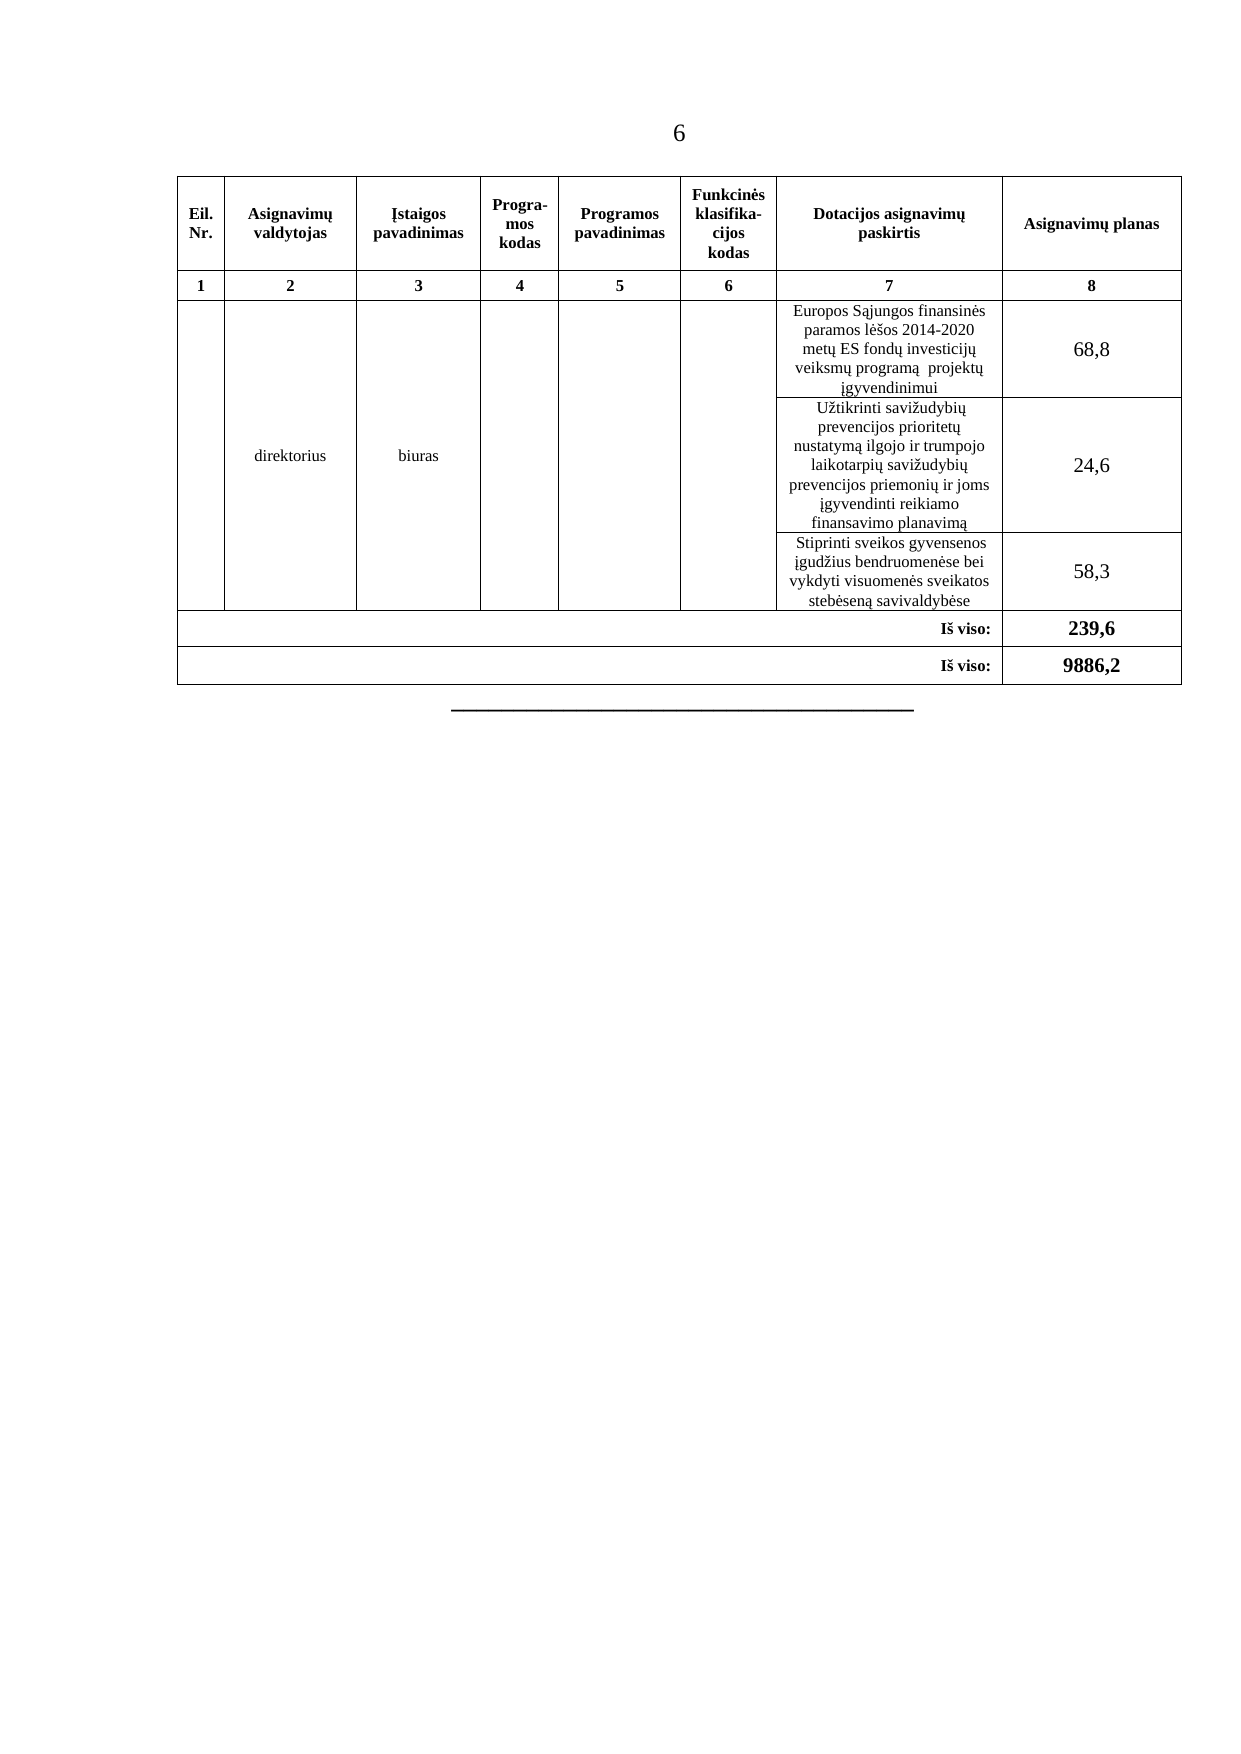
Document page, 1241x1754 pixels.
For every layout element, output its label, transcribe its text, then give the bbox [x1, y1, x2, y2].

table_cell 239,6 [1003, 611, 1181, 646]
table_cell [481, 301, 558, 609]
table_cell [559, 301, 680, 609]
table_header Eil. Nr. [178, 177, 224, 270]
table_cell Užtikrinti savižudybių prevencijos prioritetų nustatymą ilgojo ir trumpojo laikotarpių savižudybių prevencijos priemonių ir joms įgyvendinti reikiamo finansavimo planavimą [777, 398, 1002, 532]
table_header Progra-mos kodas [481, 177, 558, 270]
table_cell 2 [225, 271, 356, 300]
table_header Asignavimų planas [1003, 177, 1181, 270]
table_cell direktorius [225, 301, 356, 609]
table_cell Iš viso: [178, 647, 1002, 684]
table_header Įstaigos pavadinimas [357, 177, 480, 270]
table_cell Iš viso: [178, 611, 1002, 646]
table_cell 4 [481, 271, 558, 300]
table_cell 3 [357, 271, 480, 300]
table_header Funkcinės klasifika-cijos kodas [681, 177, 776, 270]
table_cell Stiprinti sveikos gyvensenos įgudžius bendruomenėse bei vykdyti visuomenės sveikatos stebėseną savivaldybėse [777, 533, 1002, 609]
table_header Programos pavadinimas [559, 177, 680, 270]
table_header Asignavimų valdytojas [225, 177, 356, 270]
table_cell 1 [178, 271, 224, 300]
table_cell 9886,2 [1003, 647, 1181, 684]
table_cell [681, 301, 776, 609]
table_cell 24,6 [1003, 398, 1181, 532]
table_cell [178, 301, 224, 609]
table_cell 58,3 [1003, 533, 1181, 609]
table_cell 7 [777, 271, 1002, 300]
table_cell 8 [1003, 271, 1181, 300]
table_cell 5 [559, 271, 680, 300]
table_cell 68,8 [1003, 301, 1181, 397]
table_cell biuras [357, 301, 480, 609]
table_header Dotacijos asignavimų paskirtis [777, 177, 1002, 270]
table_cell Europos Sąjungos finansinės paramos lėšos 2014-2020 metų ES fondų investicijų veiksmų programą projektų įgyvendinimui [777, 301, 1002, 397]
text _____________________________________ [177, 685, 1181, 714]
table_cell 6 [681, 271, 776, 300]
